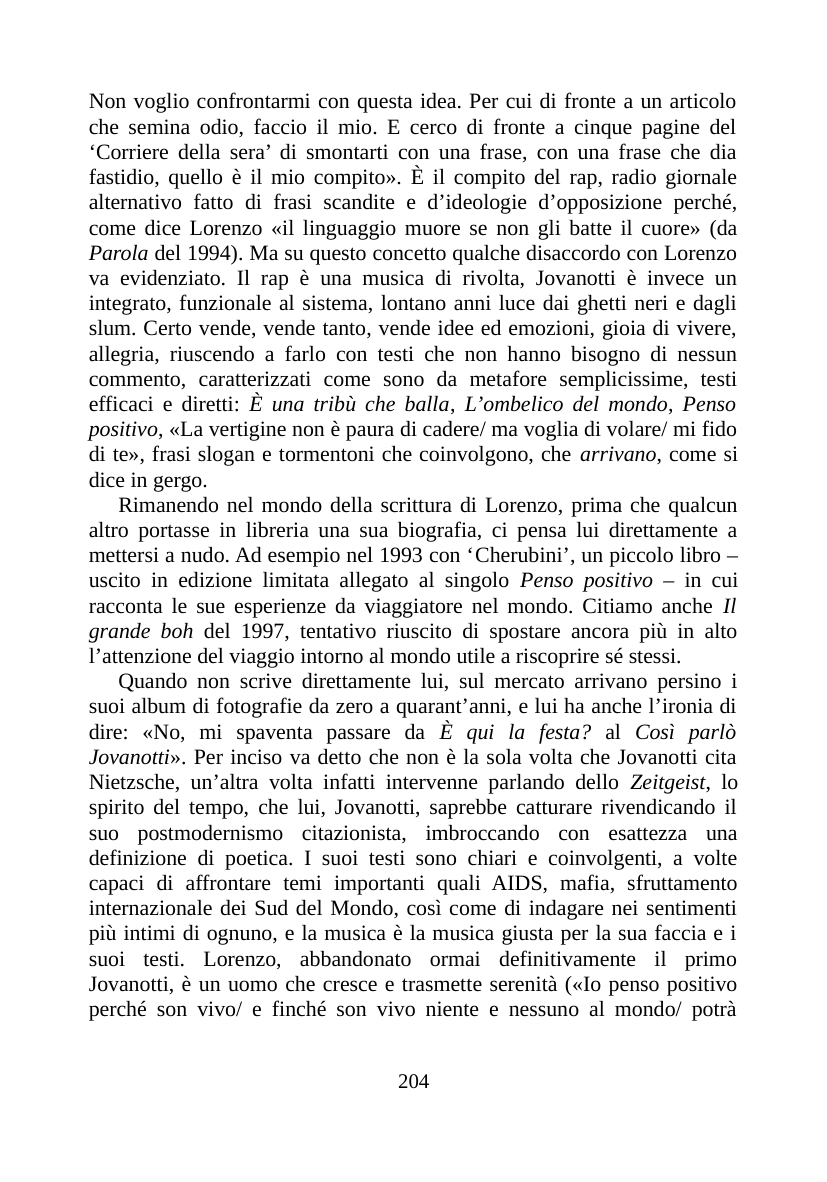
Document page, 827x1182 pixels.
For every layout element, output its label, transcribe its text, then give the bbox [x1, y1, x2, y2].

text Rimanendo nel mondo della scrittura di Lorenzo, prima che qualcun altro portasse in libreria una sua biografia, ci pensa lui direttamente a mettersi a nudo. Ad esempio nel 1993 con ‘Cherubini’, un piccolo libro – uscito in edizione limitata allegato al singolo Penso positivo – in cui racconta le sue esperienze da viaggiatore nel mondo. Citiamo anche Il grande boh del 1997, tentativo riuscito di spostare ancora più in alto l’attenzione del viaggio intorno al mondo utile a riscoprire sé stessi. [88, 492, 738, 668]
text Quando non scrive direttamente lui, sul mercato arrivano persino i suoi album di fotografie da zero a quarant’anni, e lui ha anche l’ironia di dire: «No, mi spaventa passare da È qui la festa? al Così parlò Jovanotti». Per inciso va detto che non è la sola volta che Jovanotti cita Nietzsche, un’altra volta infatti intervenne parlando dello Zeitgeist, lo spirito del tempo, che lui, Jovanotti, saprebbe catturare rivendicando il suo postmodernismo citazionista, imbroccando con esattezza una definizione di poetica. I suoi testi sono chiari e coinvolgenti, a volte capaci di affrontare temi importanti quali AIDS, mafia, sfruttamento internazionale dei Sud del Mondo, così come di indagare nei sentimenti più intimi di ognuno, e la musica è la musica giusta per la sua faccia e i suoi testi. Lorenzo, abbandonato ormai definitivamente il primo Jovanotti, è un uomo che cresce e trasmette serenità («Io penso positivo perché son vivo/ e finché son vivo niente e nessuno al mondo/ potrà [88, 668, 738, 1021]
text Non voglio confrontarmi con questa idea. Per cui di fronte a un articolo che semina odio, faccio il mio. E cerco di fronte a cinque pagine del ‘Corriere della sera’ di smontarti con una frase, con una frase che dia fastidio, quello è il mio compito». È il compito del rap, radio giornale alternativo fatto di frasi scandite e d’ideologie d’opposizione perché, come dice Lorenzo «il linguaggio muore se non gli batte il cuore» (da Parola del 1994). Ma su questo concetto qualche disaccordo con Lorenzo va evidenziato. Il rap è una musica di rivolta, Jovanotti è invece un integrato, funzionale al sistema, lontano anni luce dai ghetti neri e dagli slum. Certo vende, vende tanto, vende idee ed emozioni, gioia di vivere, allegria, riuscendo a farlo con testi che non hanno bisogno di nessun commento, caratterizzati come sono da metafore semplicissime, testi efficaci e diretti: È una tribù che balla, L’ombelico del mondo, Penso positivo, «La vertigine non è paura di cadere/ ma voglia di volare/ mi fido di te», frasi slogan e tormentoni che coinvolgono, che arrivano, come si dice in gergo. [88, 88, 738, 492]
